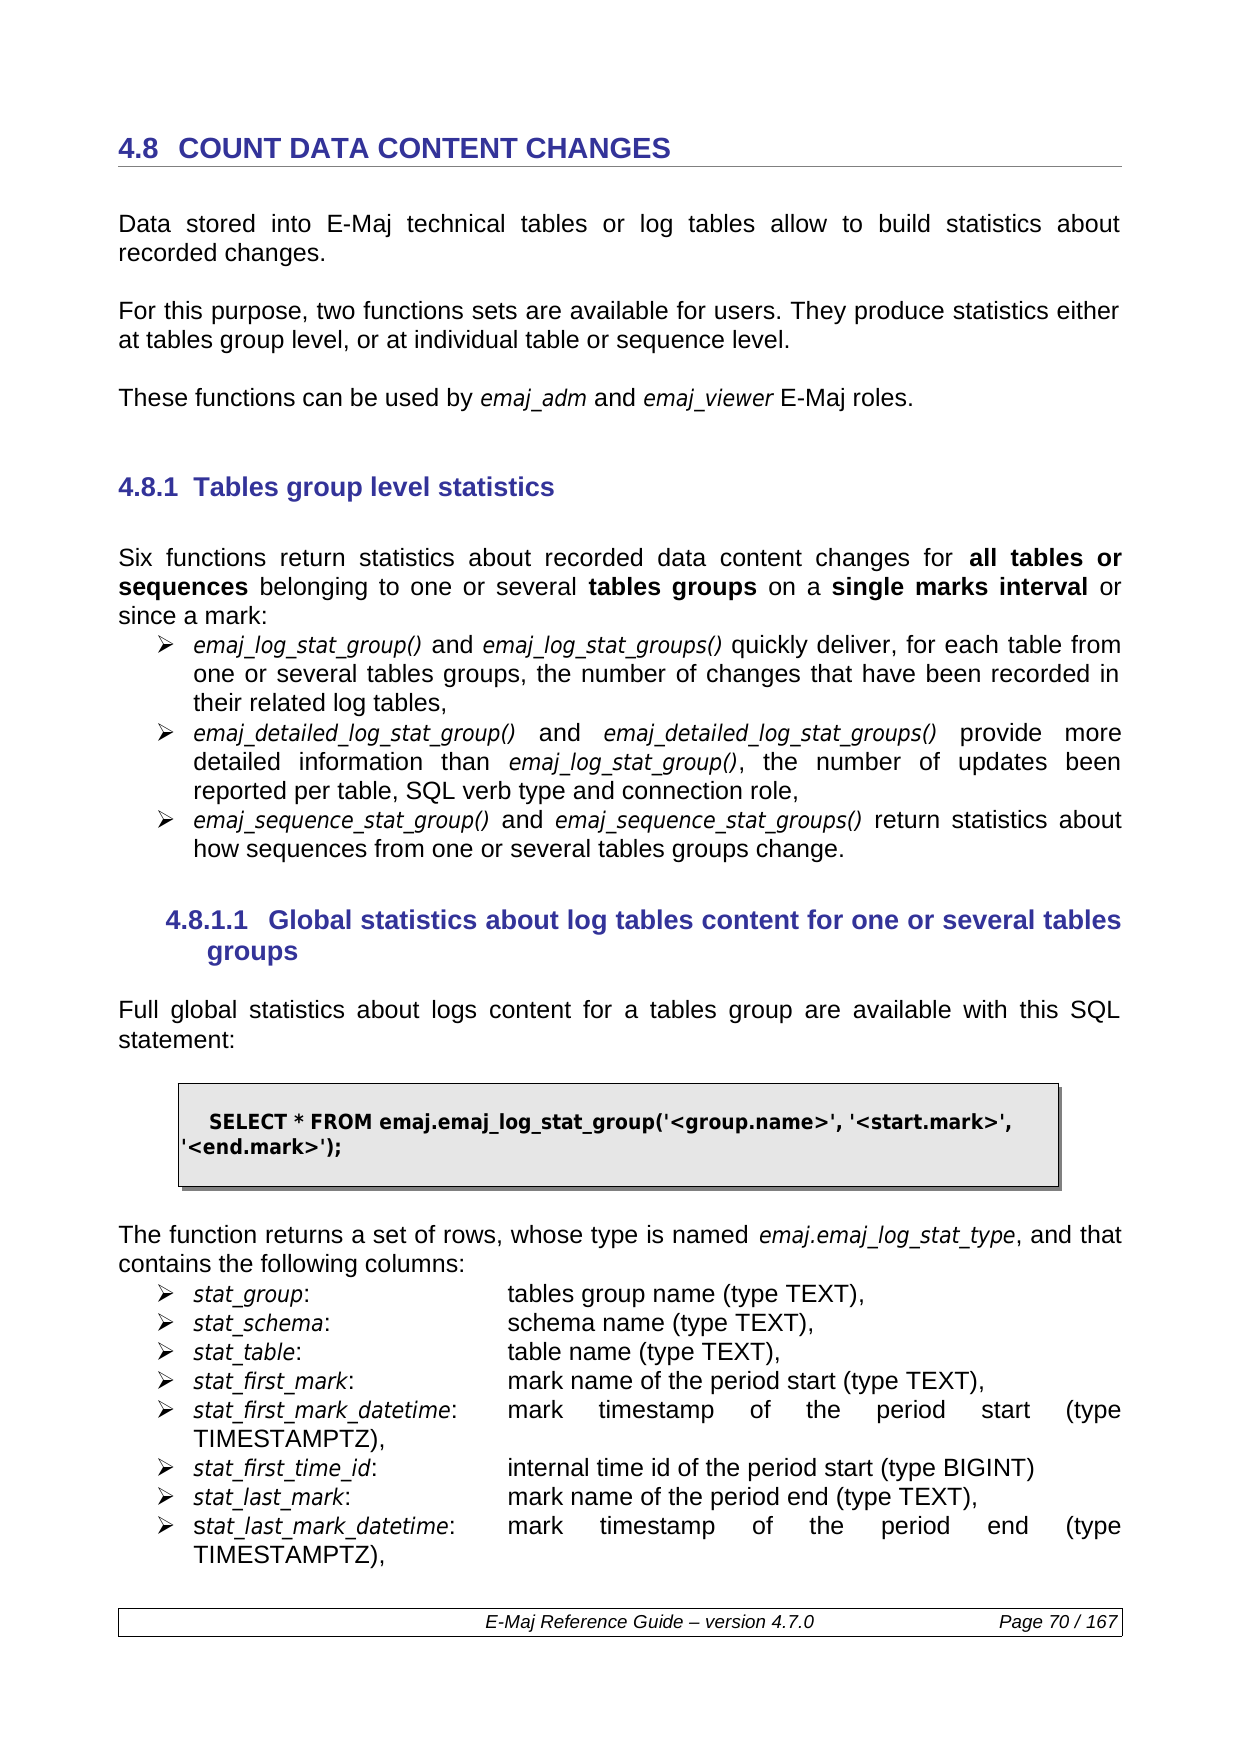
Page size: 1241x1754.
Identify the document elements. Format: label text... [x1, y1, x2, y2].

text Six functions return statistics about recorded data content changes for all tables or sequences belonging to one or several tables groups on a single marks interval or since a mark: [118, 543, 1122, 630]
text The function returns a set of rows, whose type is named emaj.emaj_log_stat_type, and that contains the following columns: [118, 1220, 1122, 1278]
list stat_schema: schema name (type TEXT), [156, 1307, 1122, 1337]
list stat_group: tables group name (type TEXT), [156, 1278, 1122, 1307]
list emaj_detailed_log_stat_group() and emaj_detailed_log_stat_groups() provide more detailed information than emaj_log_stat_group(), the number of updates been reported per table, SQL verb type and connection role, [156, 717, 1122, 804]
list stat_first_mark_datetime: mark timestamp of the period start (type TIMESTAMPTZ), [156, 1395, 1122, 1453]
subtitle Count data content changes [118, 131, 1122, 166]
text These functions can be used by emaj_adm and emaj_viewer E-Maj roles. [118, 383, 1122, 412]
text Data stored into E-Maj technical tables or log tables allow to build statistics about recorded changes. [118, 209, 1122, 267]
list stat_last_mark: mark name of the period end (type TEXT), [156, 1482, 1122, 1511]
text SELECT * FROM emaj.emaj_log_stat_group('<group.name>', '<start.mark>', '<end.mark>'); [179, 1107, 1058, 1156]
list stat_first_time_id: internal time id of the period start (type BIGINT) [156, 1453, 1122, 1482]
list stat_table: table name (type TEXT), [156, 1337, 1122, 1366]
subtitle Global statistics about log tables content for one or several tables groups [165, 904, 1122, 966]
list emaj_sequence_stat_group() and emaj_sequence_stat_groups() return statistics about how sequences from one or several tables groups change. [156, 804, 1122, 863]
subtitle Tables group level statistics [118, 470, 1122, 501]
list stat_last_mark_datetime: mark timestamp of the period end (type TIMESTAMPTZ), [156, 1511, 1122, 1569]
text For this purpose, two functions sets are available for users. They produce statistics either at tables group level, or at individual table or sequence level. [118, 296, 1122, 354]
text Full global statistics about logs content for a tables group are available with this SQL statement: [118, 995, 1122, 1053]
list stat_first_mark: mark name of the period start (type TEXT), [156, 1366, 1122, 1395]
list emaj_log_stat_group() and emaj_log_stat_groups() quickly deliver, for each table from one or several tables groups, the number of changes that have been recorded in their related log tables, [156, 630, 1122, 717]
